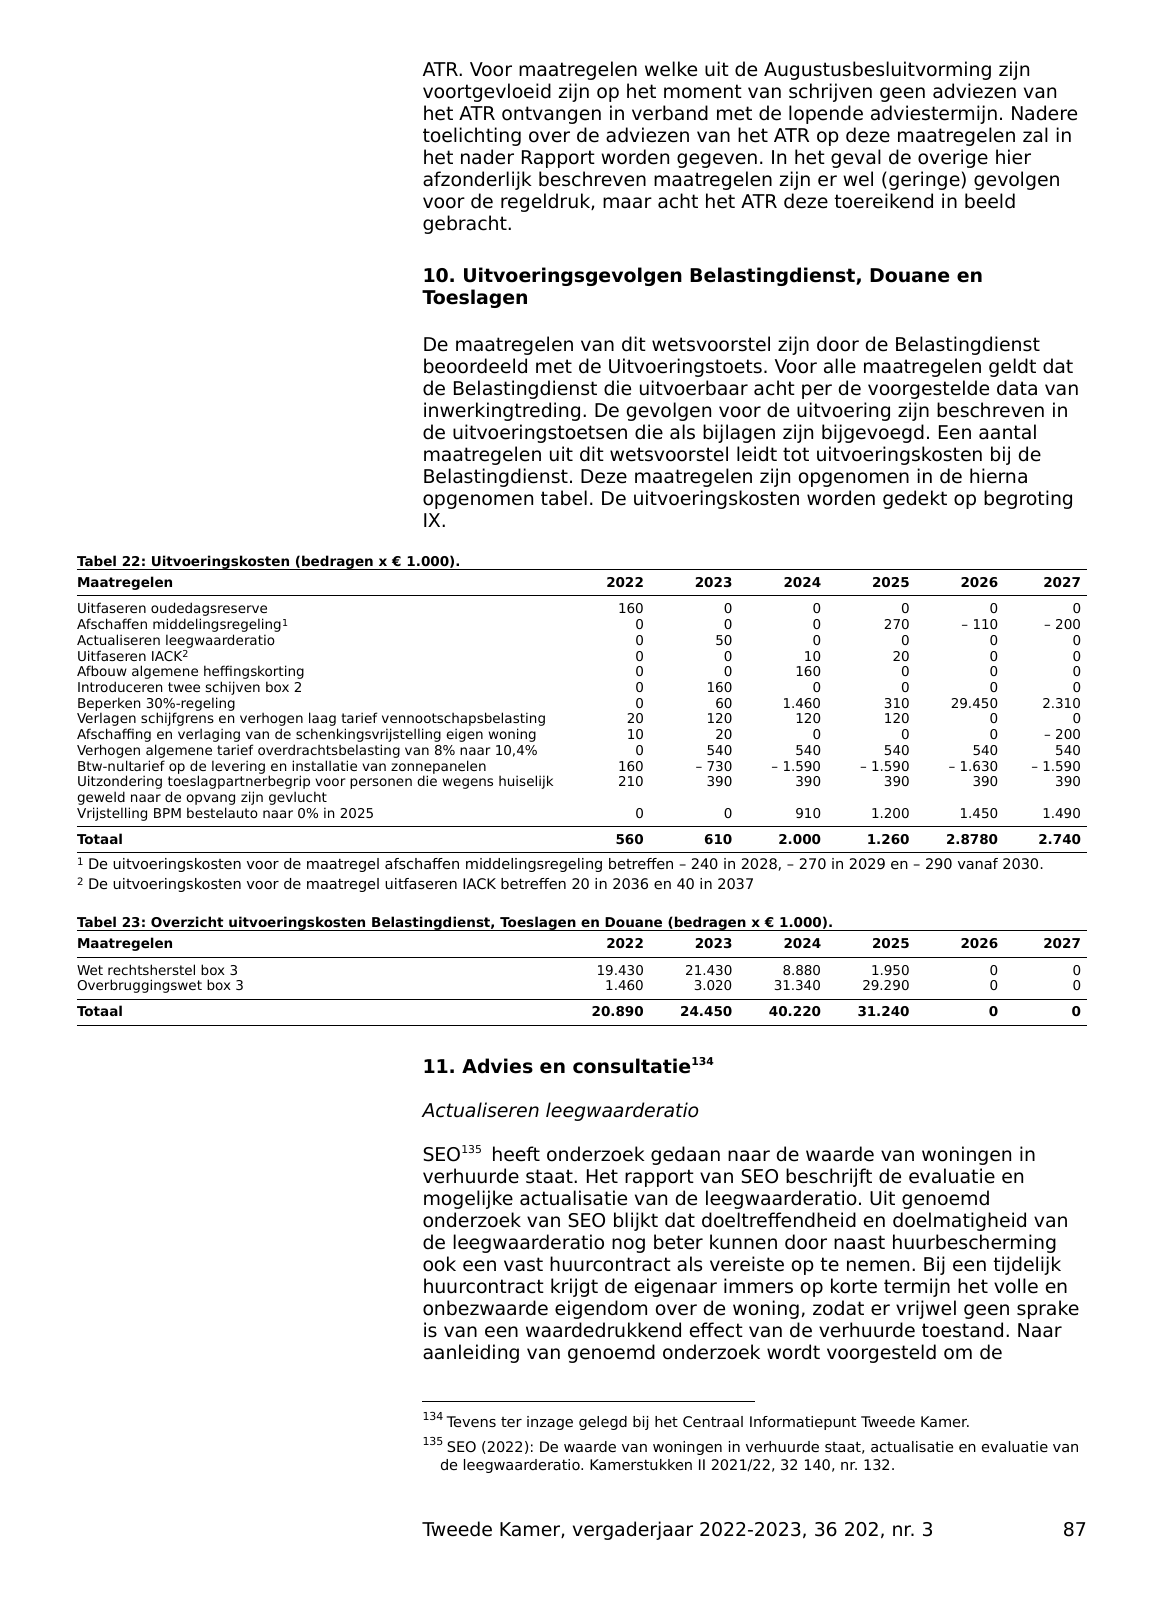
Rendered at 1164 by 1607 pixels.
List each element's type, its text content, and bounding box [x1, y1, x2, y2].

table_cell Verhogen algemene tarief overdrachtsbelasting van 8% naar 10,4% [77, 743, 561, 758]
table_cell Afschaffen middelingsregeling1 [77, 617, 561, 633]
table_cell 0 [915, 958, 1004, 978]
table_cell 21.430 [650, 958, 738, 978]
table_cell 2027 [1004, 570, 1087, 595]
table_cell 2.740 [1004, 827, 1087, 852]
table_cell 120 [827, 711, 915, 727]
table_cell Totaal [77, 1000, 561, 1024]
table_cell 160 [738, 664, 827, 680]
table_header Tabel 22: Uitvoeringskosten (bedragen x € 1.000). [77, 554, 1087, 569]
table_cell 1.950 [827, 958, 915, 978]
table_cell 540 [650, 743, 738, 758]
table_cell 20 [827, 648, 915, 664]
table_cell Overbruggingswet box 3 [77, 978, 561, 998]
table_cell 0 [1004, 664, 1087, 680]
table_cell 160 [561, 596, 649, 617]
table_cell 0 [915, 648, 1004, 664]
table_cell 390 [915, 774, 1004, 806]
table_cell Verlagen schijfgrens en verhogen laag tarief vennootschapsbelasting [77, 711, 561, 727]
table_cell 0 [1004, 711, 1087, 727]
table_cell 1 De uitvoeringskosten voor de maatregel afschaffen middelingsregeling betreffen – 240 in 2028, – 270 in 2029 en – 290 vanaf 2030. 2 De uitvoeringskosten voor de maatregel uitfaseren IACK betreffen 20 in 2036 en 40 in 2037 [77, 853, 1087, 893]
table_cell 19.430 [561, 958, 649, 978]
table_cell 0 [650, 596, 738, 617]
table_cell 910 [738, 806, 827, 826]
table_cell 390 [738, 774, 827, 806]
table_cell 0 [1004, 680, 1087, 696]
table_cell 560 [561, 827, 649, 852]
table_cell 2026 [915, 931, 1004, 957]
table_cell 1.460 [738, 696, 827, 711]
table_cell 0 [827, 633, 915, 648]
table_cell 40.220 [738, 1000, 827, 1024]
table_cell 0 [1004, 633, 1087, 648]
table_cell 24.450 [650, 1000, 738, 1024]
table_cell 160 [650, 680, 738, 696]
table_cell 0 [1004, 1000, 1087, 1024]
table_cell 0 [915, 711, 1004, 727]
table_cell Maatregelen [77, 931, 561, 957]
table_cell 0 [827, 596, 915, 617]
table_cell 31.340 [738, 978, 827, 998]
table_cell 540 [827, 743, 915, 758]
table_cell 390 [650, 774, 738, 806]
table_cell 3.020 [650, 978, 738, 998]
text SEO (2022): De waarde van woningen in verhuurde staat, actualisatie en evaluatie van de leegwaarderatio. Kamerstukken II 2021/22, 32 140, nr. 132. [422, 1435, 1087, 1474]
table_cell 0 [561, 696, 649, 711]
table_cell 0 [827, 727, 915, 743]
table_cell 2024 [738, 570, 827, 595]
table_cell 0 [738, 680, 827, 696]
table_cell Afbouw algemene heffingskorting [77, 664, 561, 680]
table_cell Btw-nultarief op de levering en installatie van zonnepanelen [77, 759, 561, 774]
text SEO heeft onderzoek gedaan naar de waarde van woningen in verhuurde staat. Het rapport van SEO beschrijft de evaluatie en mogelijke actualisatie van de leegwaarderatio. Uit genoemd onderzoek van SEO blijkt dat doeltreffendheid en doelmatigheid van de leegwaarderatio nog beter kunnen door naast huurbescherming ook een vast huurcontract als vereiste op te nemen. Bij een tijdelijk huurcontract krijgt de eigenaar immers op korte termijn het volle en onbezwaarde eigendom over de woning, zodat er vrijwel geen sprake is van een waardedrukkend effect van de verhuurde toestand. Naar aanleiding van genoemd onderzoek wordt voorgesteld om de [422, 1144, 1087, 1364]
table_cell 1.200 [827, 806, 915, 826]
table_cell Actualiseren leegwaarderatio [77, 633, 561, 648]
table_cell 0 [561, 806, 649, 826]
table_cell 0 [561, 664, 649, 680]
table_cell 2026 [915, 570, 1004, 595]
table_cell 0 [915, 664, 1004, 680]
table_cell 0 [1004, 958, 1087, 978]
table_cell Wet rechtsherstel box 3 [77, 958, 561, 978]
table_cell 2023 [650, 931, 738, 957]
table_cell 1.460 [561, 978, 649, 998]
table_cell 120 [650, 711, 738, 727]
table_cell 20 [650, 727, 738, 743]
table_cell 0 [561, 680, 649, 696]
table_cell 2023 [650, 570, 738, 595]
table_cell 0 [650, 648, 738, 664]
table_cell 0 [738, 727, 827, 743]
table_cell Vrijstelling BPM bestelauto naar 0% in 2025 [77, 806, 561, 826]
table_cell 0 [915, 978, 1004, 998]
table_cell 0 [915, 680, 1004, 696]
table_cell 2022 [561, 931, 649, 957]
subtitle 10. Uitvoeringsgevolgen Belastingdienst, Douane en Toeslagen [422, 265, 1087, 309]
table_cell 2025 [827, 570, 915, 595]
table_cell 1.490 [1004, 806, 1087, 826]
table_cell – 1.590 [827, 759, 915, 774]
table_cell – 200 [1004, 617, 1087, 633]
table_cell 0 [738, 617, 827, 633]
table_cell 390 [827, 774, 915, 806]
table_cell 2025 [827, 931, 915, 957]
table_cell 2022 [561, 570, 649, 595]
table_cell 0 [827, 664, 915, 680]
table_cell 0 [1004, 596, 1087, 617]
table_cell 50 [650, 633, 738, 648]
table_cell Beperken 30%-regeling [77, 696, 561, 711]
table_cell 2027 [1004, 931, 1087, 957]
table_cell Afschaffing en verlaging van de schenkingsvrijstelling eigen woning [77, 727, 561, 743]
table_cell – 1.630 [915, 759, 1004, 774]
text ATR. Voor maatregelen welke uit de Augustusbesluitvorming zijn voortgevloeid zijn op het moment van schrijven geen adviezen van het ATR ontvangen in verband met de lopende adviestermijn. Nadere toelichting over de adviezen van het ATR op deze maatregelen zal in het nader Rapport worden gegeven. In het geval de overige hier afzonderlijk beschreven maatregelen zijn er wel (geringe) gevolgen voor de regeldruk, maar acht het ATR deze toereikend in beeld gebracht. [422, 59, 1087, 235]
table_cell 2.8780 [915, 827, 1004, 852]
table_cell 10 [738, 648, 827, 664]
table_cell 390 [1004, 774, 1087, 806]
table_cell 540 [1004, 743, 1087, 758]
table_cell 0 [650, 664, 738, 680]
table_cell 0 [1004, 978, 1087, 998]
table_cell – 1.590 [738, 759, 827, 774]
table_cell 270 [827, 617, 915, 633]
table_cell 31.240 [827, 1000, 915, 1024]
subtitle 11. Advies en consultatie [422, 1056, 1087, 1078]
table_cell 10 [561, 727, 649, 743]
table_cell – 1.590 [1004, 759, 1087, 774]
table_cell Uitzondering toeslagpartnerbegrip voor personen die wegens huiselijk geweld naar de opvang zijn gevlucht [77, 774, 561, 806]
table_cell 310 [827, 696, 915, 711]
table_cell 0 [561, 648, 649, 664]
table_cell 540 [738, 743, 827, 758]
table_cell 0 [738, 596, 827, 617]
table_cell 20.890 [561, 1000, 649, 1024]
table_cell 2.310 [1004, 696, 1087, 711]
text Tevens ter inzage gelegd bij het Centraal Informatiepunt Tweede Kamer. [422, 1410, 1087, 1432]
table_cell 8.880 [738, 958, 827, 978]
table_cell 0 [915, 596, 1004, 617]
table_cell 0 [650, 806, 738, 826]
table_cell – 110 [915, 617, 1004, 633]
table_cell 0 [561, 617, 649, 633]
table_cell – 730 [650, 759, 738, 774]
table_cell 540 [915, 743, 1004, 758]
table_cell 0 [650, 617, 738, 633]
table_cell 29.450 [915, 696, 1004, 711]
table_cell 29.290 [827, 978, 915, 998]
table_cell 610 [650, 827, 738, 852]
table_cell 2.000 [738, 827, 827, 852]
table_cell 0 [915, 633, 1004, 648]
table_cell 60 [650, 696, 738, 711]
table_cell Uitfaseren IACK2 [77, 648, 561, 664]
table_cell 0 [561, 633, 649, 648]
table_cell 20 [561, 711, 649, 727]
subtitle Actualiseren leegwaarderatio [422, 1100, 1087, 1122]
table_cell 1.260 [827, 827, 915, 852]
table_cell Totaal [77, 827, 561, 852]
table_header Tabel 23: Overzicht uitvoeringskosten Belastingdienst, Toeslagen en Douane (bedragen x € 1.000). [77, 915, 1087, 930]
table_cell 0 [561, 743, 649, 758]
text De maatregelen van dit wetsvoorstel zijn door de Belastingdienst beoordeeld met de Uitvoeringstoets. Voor alle maatregelen geldt dat de Belastingdienst die uitvoerbaar acht per de voorgestelde data van inwerkingtreding. De gevolgen voor de uitvoering zijn beschreven in de uitvoeringstoetsen die als bijlagen zijn bijgevoegd. Een aantal maatregelen uit dit wetsvoorstel leidt tot uitvoeringskosten bij de Belastingdienst. Deze maatregelen zijn opgenomen in de hierna opgenomen tabel. De uitvoeringskosten worden gedekt op begroting IX. [422, 334, 1087, 532]
table_cell Uitfaseren oudedagsreserve [77, 596, 561, 617]
table_cell 120 [738, 711, 827, 727]
table_cell 0 [915, 1000, 1004, 1024]
table_cell Maatregelen [77, 570, 561, 595]
table_cell Introduceren twee schijven box 2 [77, 680, 561, 696]
table_cell – 200 [1004, 727, 1087, 743]
table_cell 0 [1004, 648, 1087, 664]
table_cell 210 [561, 774, 649, 806]
table_cell 0 [738, 633, 827, 648]
table_cell 0 [915, 727, 1004, 743]
table_cell 0 [827, 680, 915, 696]
table_cell 160 [561, 759, 649, 774]
table_cell 1.450 [915, 806, 1004, 826]
table_cell 2024 [738, 931, 827, 957]
